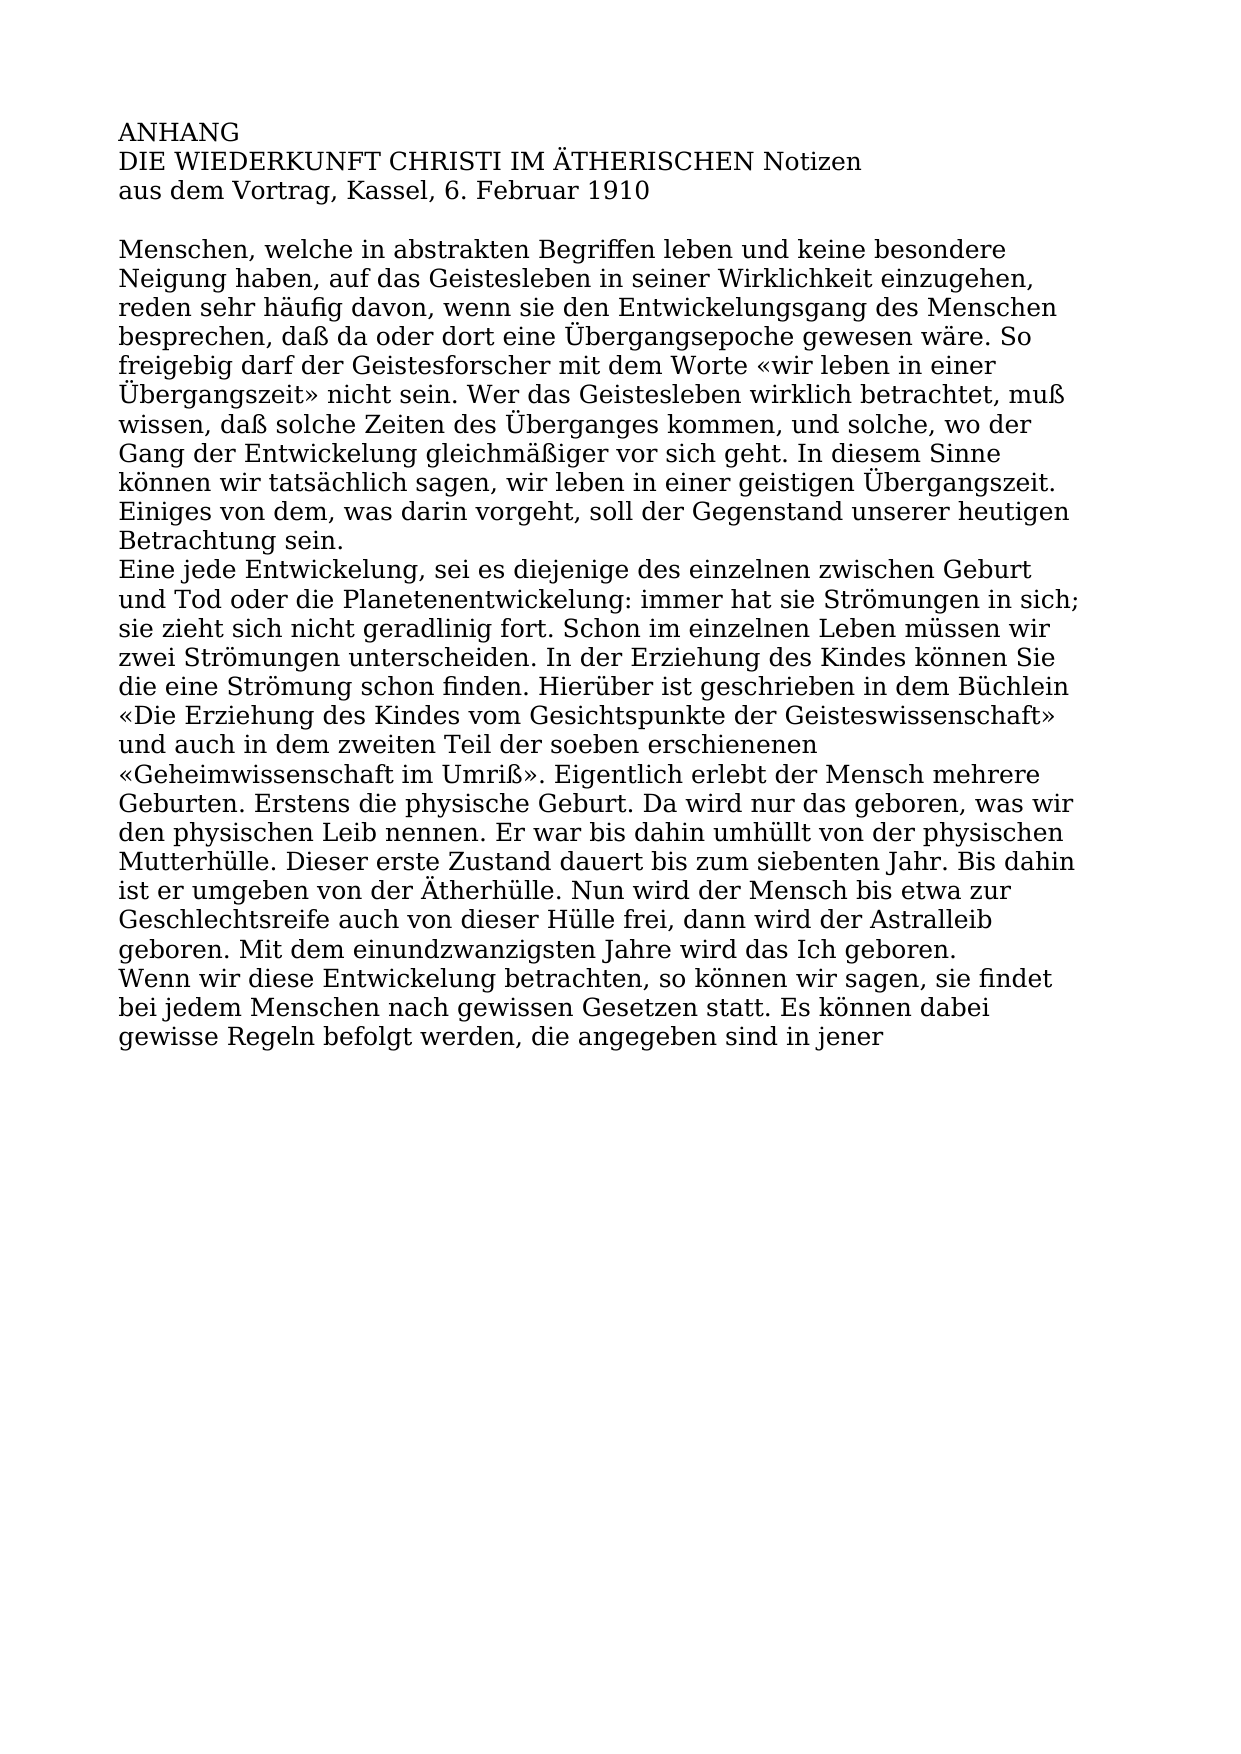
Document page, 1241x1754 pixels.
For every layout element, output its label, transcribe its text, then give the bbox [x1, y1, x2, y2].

text Einiges von dem, was darin vorgeht, soll der Gegenstand unserer heutigen [118, 497, 1122, 526]
text können wir tatsächlich sagen, wir leben in einer geistigen Übergangszeit. [118, 468, 1122, 497]
text «Die Erziehung des Kindes vom Gesichtspunkte der Geisteswissenschaft» [118, 701, 1122, 731]
text zwei Strömungen unterscheiden. In der Erziehung des Kindes können Sie [118, 643, 1122, 672]
text Neigung haben, auf das Geistesleben in seiner Wirklichkeit einzugehen, [118, 264, 1122, 293]
text Geschlechtsreife auch von dieser Hülle frei, dann wird der Astralleib [118, 906, 1122, 935]
text Eine jede Entwickelung, sei es diejenige des einzelnen zwischen Geburt [118, 556, 1122, 585]
text ANHANG [118, 118, 1122, 147]
text ist er umgeben von der Ätherhülle. Nun wird der Mensch bis etwa zur [118, 876, 1122, 906]
text Mutterhülle. Dieser erste Zustand dauert bis zum siebenten Jahr. Bis dahin [118, 847, 1122, 876]
text geboren. Mit dem einundzwanzigsten Jahre wird das Ich geboren. [118, 935, 1122, 964]
text DIE WIEDERKUNFT CHRISTI IM ÄTHERISCHEN Notizen [118, 147, 1122, 176]
text Geburten. Erstens die physische Geburt. Da wird nur das geboren, was wir [118, 789, 1122, 818]
text «Geheimwissenschaft im Umriß». Eigentlich erlebt der Mensch mehrere [118, 760, 1122, 789]
text bei jedem Menschen nach gewissen Gesetzen statt. Es können dabei [118, 993, 1122, 1022]
text die eine Strömung schon finden. Hierüber ist geschrieben in dem Büchlein [118, 672, 1122, 701]
text wissen, daß solche Zeiten des Überganges kommen, und solche, wo der [118, 410, 1122, 439]
text gewisse Regeln befolgt werden, die angegeben sind in jener [118, 1022, 1122, 1051]
text sie zieht sich nicht geradlinig fort. Schon im einzelnen Leben müssen wir [118, 614, 1122, 643]
text besprechen, daß da oder dort eine Übergangsepoche gewesen wäre. So [118, 322, 1122, 351]
text und Tod oder die Planetenentwickelung: immer hat sie Strömungen in sich; [118, 585, 1122, 614]
text freigebig darf der Geistesforscher mit dem Worte «wir leben in einer [118, 351, 1122, 381]
text Wenn wir diese Entwickelung betrachten, so können wir sagen, sie findet [118, 964, 1122, 993]
text Betrachtung sein. [118, 526, 1122, 556]
text Übergangszeit» nicht sein. Wer das Geistesleben wirklich betrachtet, muß [118, 381, 1122, 410]
text und auch in dem zweiten Teil der soeben erschienenen [118, 731, 1122, 760]
text den physischen Leib nennen. Er war bis dahin umhüllt von der physischen [118, 818, 1122, 847]
text Menschen, welche in abstrakten Begriffen leben und keine besondere [118, 235, 1122, 264]
text Gang der Entwickelung gleichmäßiger vor sich geht. In diesem Sinne [118, 439, 1122, 468]
text aus dem Vortrag, Kassel, 6. Februar 1910 [118, 176, 1122, 206]
text reden sehr häufig davon, wenn sie den Entwickelungsgang des Menschen [118, 293, 1122, 322]
